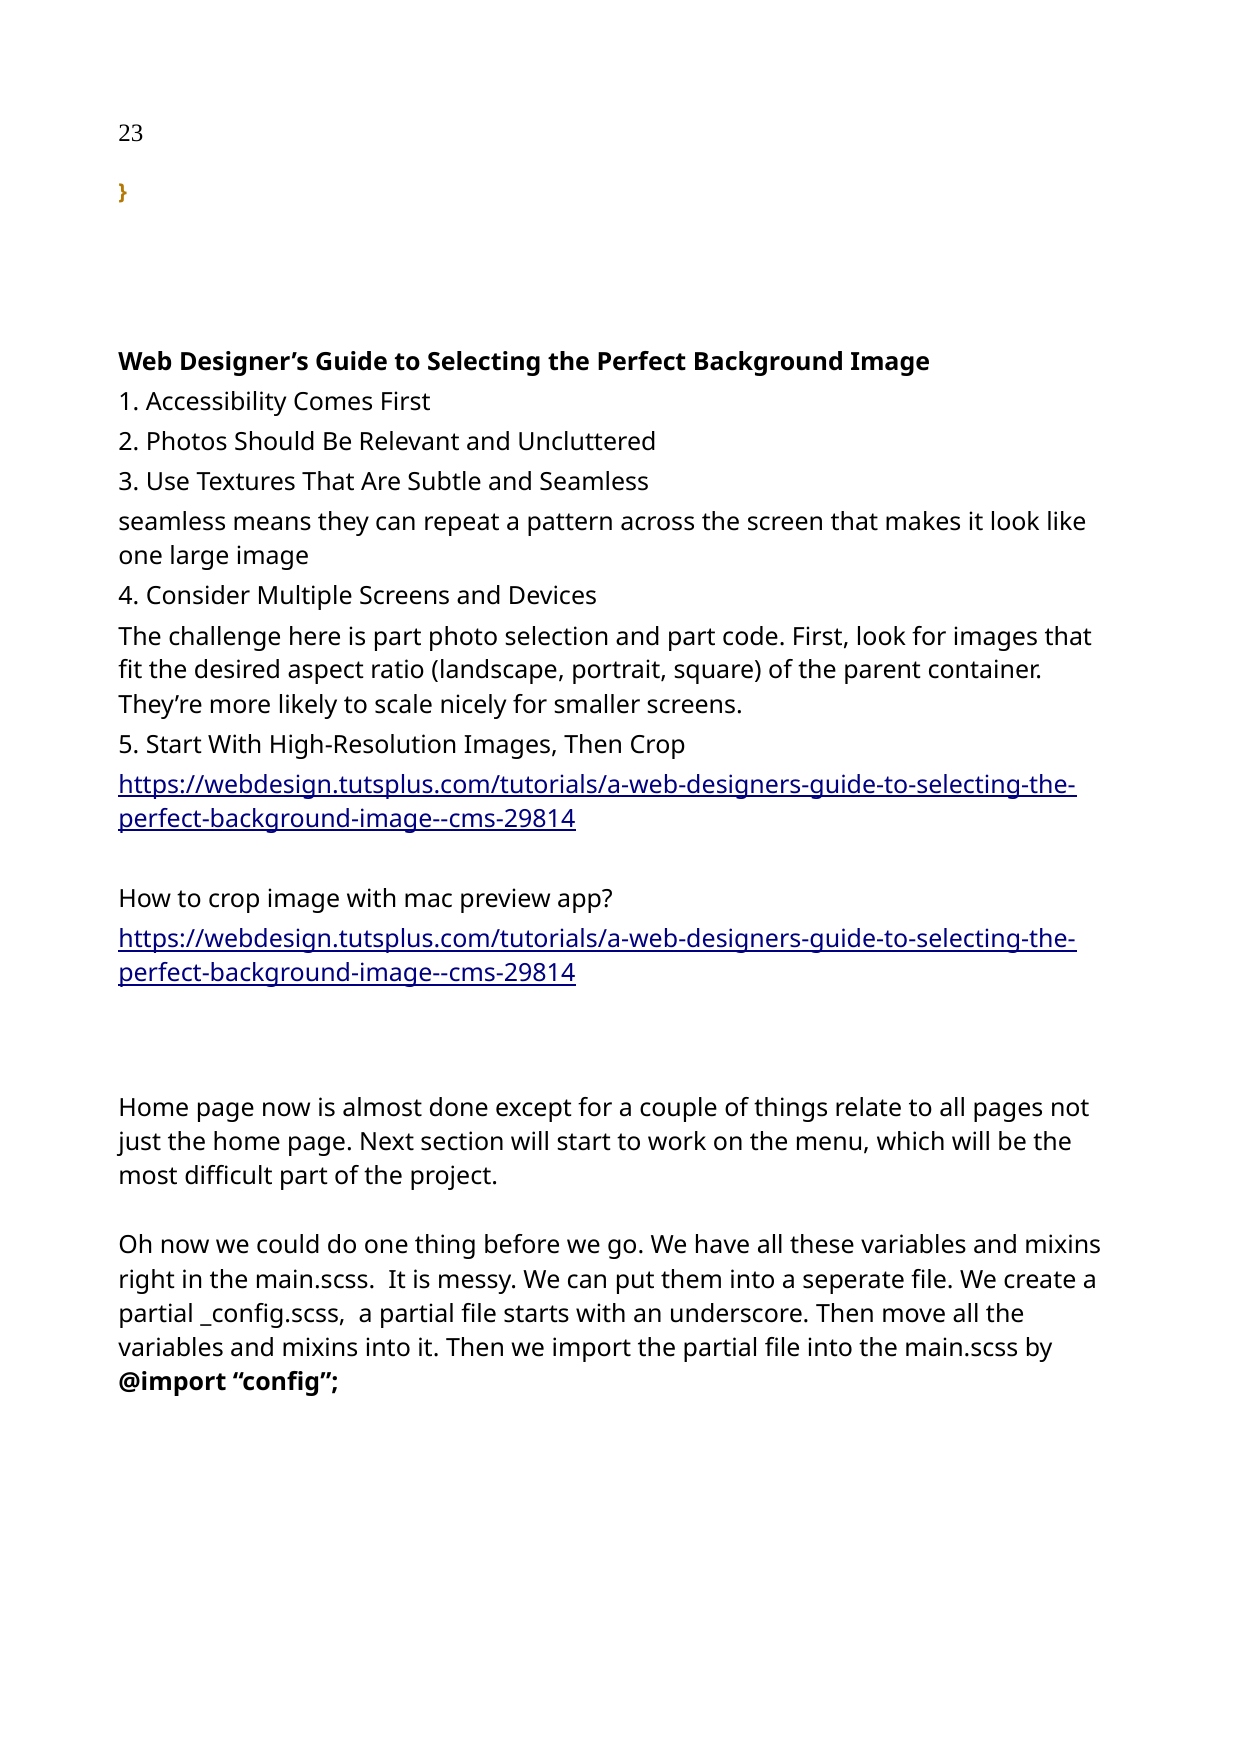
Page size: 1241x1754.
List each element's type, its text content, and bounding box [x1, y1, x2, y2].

text Home page now is almost done except for a couple of things relate to all pages not just the home page. Next section will start to work on the menu, which will be the most difficult part of the project. [118, 1090, 1122, 1192]
text seamless means they can repeat a pattern across the screen that makes it look like one large image [118, 504, 1122, 572]
text 3. Use Textures That Are Subtle and Seamless [118, 464, 1122, 498]
text 2. Photos Should Be Relevant and Uncluttered [118, 424, 1122, 458]
text The challenge here is part photo selection and part code. First, look for images that fit the desired aspect ratio (landscape, portrait, square) of the parent container. They’re more likely to scale nicely for smaller screens. [118, 618, 1122, 720]
text How to crop image with mac preview app? [118, 881, 1122, 915]
text } [118, 176, 1122, 206]
text 1. Accessibility Comes First [118, 383, 1122, 418]
text https://webdesign.tutsplus.com/tutorials/a-web-designers-guide-to-selecting-the-perfect-background-image--cms-29814 [118, 921, 1122, 989]
text Oh now we could do one thing before we go. We have all these variables and mixins right in the main.scss. It is messy. We can put them into a seperate file. We create a partial _config.scss, a partial file starts with an underscore. Then move all the variables and mixins into it. Then we import the partial file into the main.scss by @import “config”; [118, 1227, 1122, 1397]
text 5. Start With High-Resolution Images, Then Crop [118, 726, 1122, 760]
text https://webdesign.tutsplus.com/tutorials/a-web-designers-guide-to-selecting-the-perfect-background-image--cms-29814 [118, 766, 1122, 834]
text 4. Consider Multiple Screens and Devices [118, 578, 1122, 612]
subtitle Web Designer’s Guide to Selecting the Perfect Background Image [118, 343, 1122, 377]
